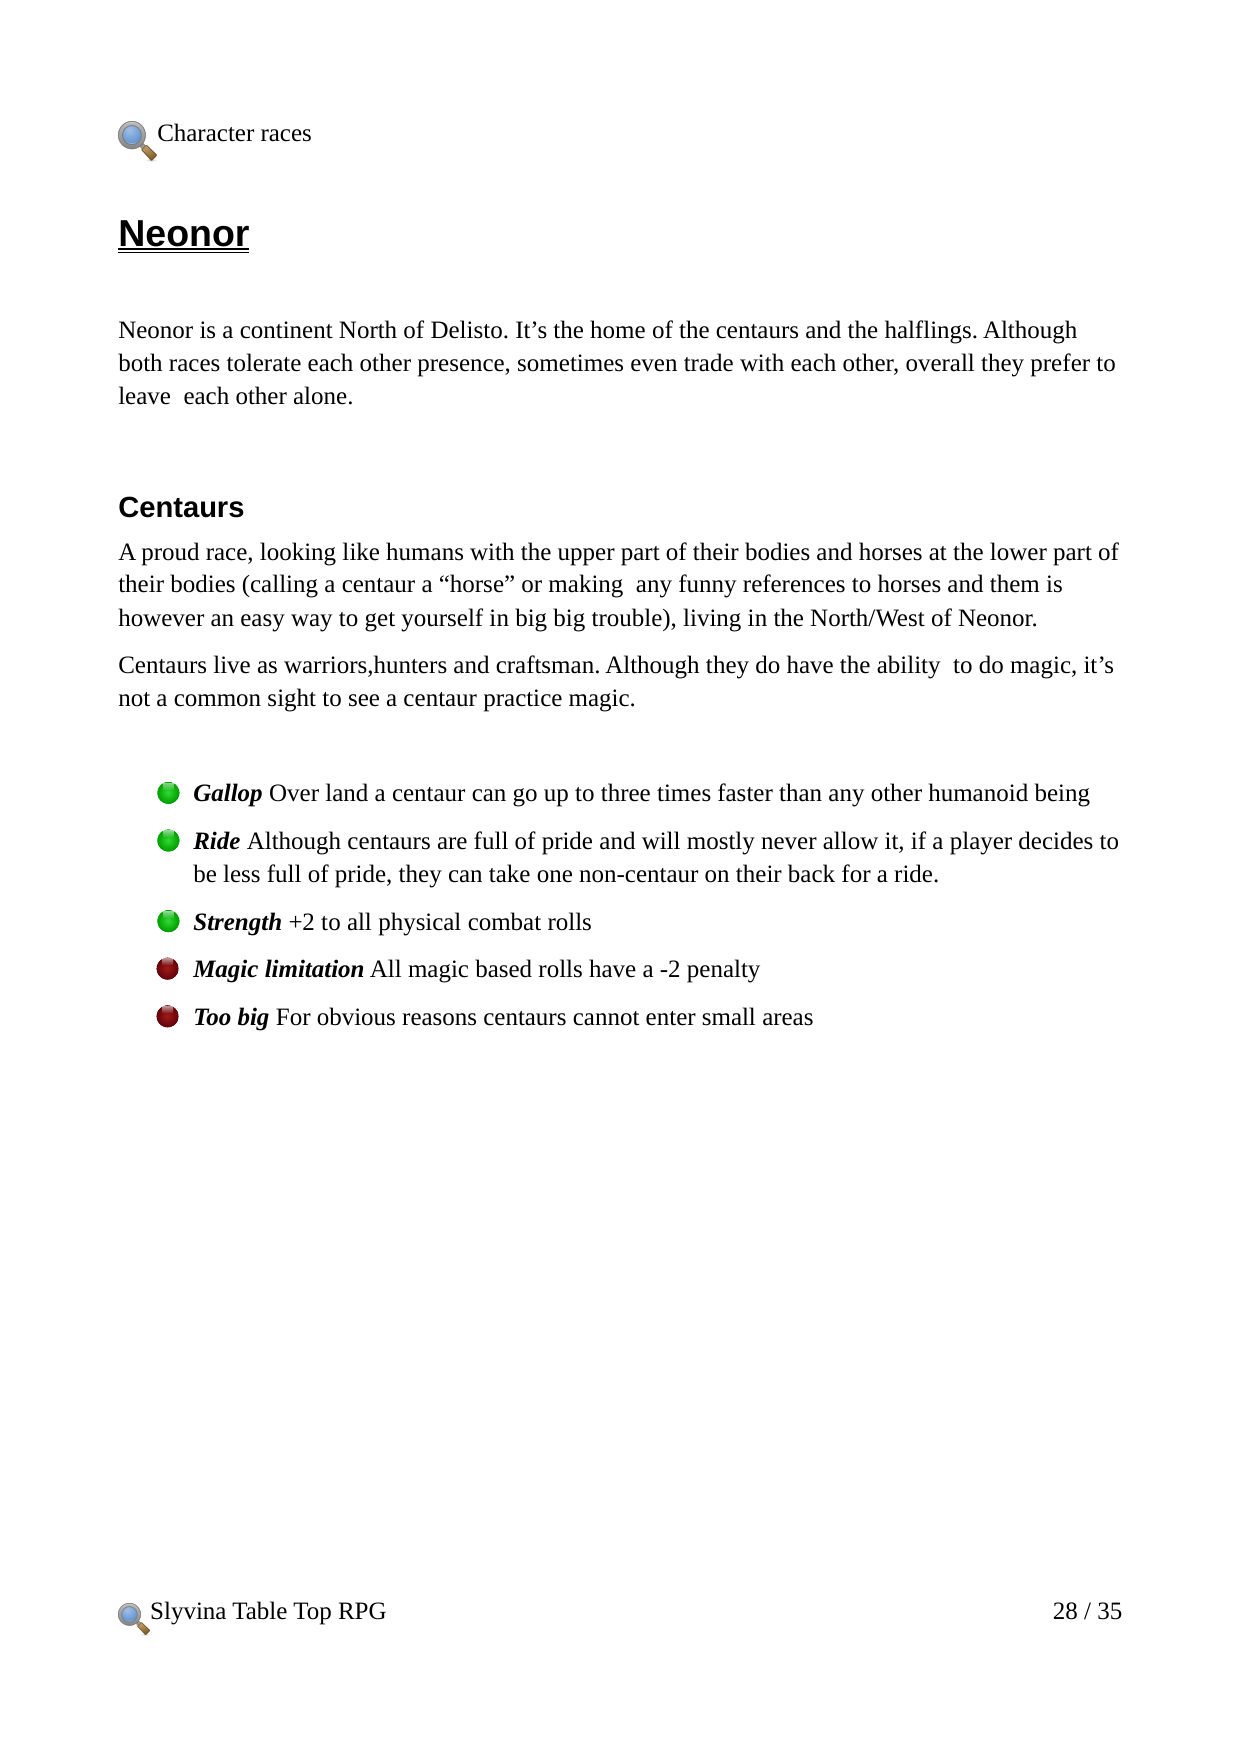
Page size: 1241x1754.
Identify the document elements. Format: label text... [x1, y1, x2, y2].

text Neonor is a continent North of Delisto. It’s the home of the centaurs and the halflings. Although both races tolerate each other presence, sometimes even trade with each other, overall they prefer to leave each other alone. [118, 315, 1122, 409]
picture [118, 121, 158, 162]
text A proud race, looking like humans with the upper part of their bodies and horses at the lower part of their bodies (calling a centaur a “horse” or making any funny references to horses and them is however an easy way to get yourself in big big trouble), living in the North/West of Neonor. [118, 537, 1122, 631]
list Too big For obvious reasons centaurs cannot enter small areas [156, 1002, 1122, 1031]
list Magic limitation All magic based rolls have a -2 penalty [156, 954, 1122, 983]
text Centaurs live as warriors,hunters and craftsman. Although they do have the ability to do magic, it’s not a common sight to see a centaur practice magic. [118, 650, 1122, 712]
list Ride Although centaurs are full of pride and will mostly never allow it, if a player decides to be less full of pride, they can take one non-centaur on their back for a ride. [156, 826, 1122, 888]
picture [118, 1603, 150, 1636]
subtitle Centaurs [118, 491, 1122, 524]
list Strength +2 to all physical combat rolls [156, 907, 1122, 935]
list Gallop Over land a centaur can go up to three times faster than any other humanoid being [156, 778, 1122, 807]
subtitle Neonor [118, 211, 1122, 254]
